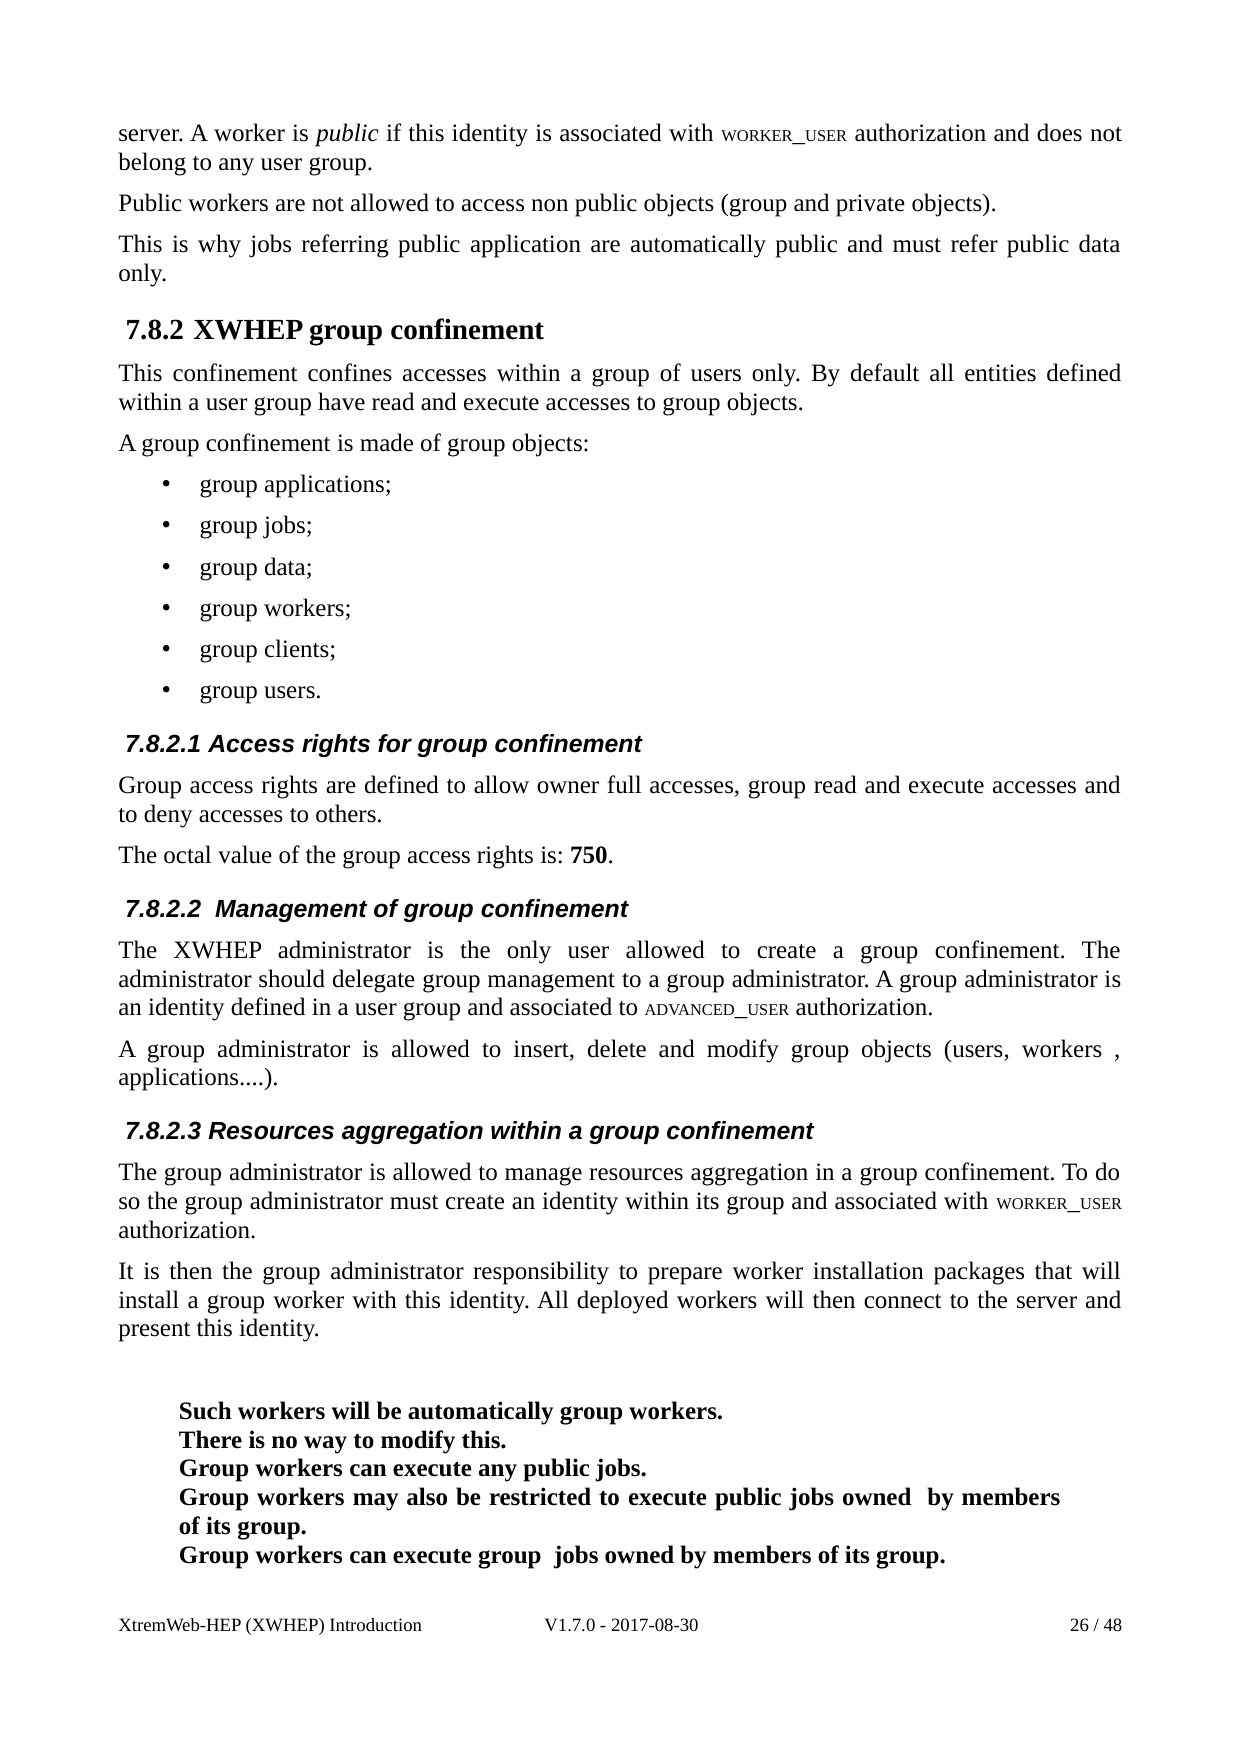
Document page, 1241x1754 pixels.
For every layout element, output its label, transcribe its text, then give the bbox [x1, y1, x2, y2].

text The XWHEP administrator is the only user allowed to create a group confinement. The administrator should delegate group management to a group administrator. A group administrator is an identity defined in a user group and associated to advanced_user authorization. [118, 935, 1122, 1021]
list group data; [162, 552, 1122, 580]
subtitle XWHEP group confinement [118, 312, 1122, 345]
subtitle Resources aggregation within a group confinement [118, 1116, 1122, 1145]
list group jobs; [162, 510, 1122, 539]
text Such workers will be automatically group workers. [179, 1396, 1061, 1425]
list group clients; [162, 634, 1122, 663]
subtitle Access rights for group confinement [118, 729, 1122, 758]
list group users. [162, 675, 1122, 704]
text This confinement confines accesses within a group of users only. By default all entities defined within a user group have read and execute accesses to group objects. [118, 358, 1122, 415]
list group workers; [162, 593, 1122, 622]
text This is why jobs referring public application are automatically public and must refer public data only. [118, 229, 1122, 287]
list group applications; [162, 469, 1122, 498]
text The group administrator is allowed to manage resources aggregation in a group confinement. To do so the group administrator must create an identity within its group and associated with worker_user authorization. [118, 1157, 1122, 1243]
text Group workers may also be restricted to execute public jobs owned by members of its group. [179, 1482, 1061, 1540]
text A group confinement is made of group objects: [118, 428, 1122, 457]
text It is then the group administrator responsibility to prepare worker installation packages that will install a group worker with this identity. All deployed workers will then connect to the server and present this identity. [118, 1256, 1122, 1342]
text There is no way to modify this. [179, 1425, 1061, 1453]
text server. A worker is public if this identity is associated with worker_user authorization and does not belong to any user group. [118, 118, 1122, 176]
text A group administrator is allowed to insert, delete and modify group objects (users, workers , applications....). [118, 1034, 1122, 1091]
text Group access rights are defined to allow owner full accesses, group read and execute accesses and to deny accesses to others. [118, 770, 1122, 828]
subtitle Management of group confinement [118, 894, 1122, 922]
text The octal value of the group access rights is: 750. [118, 840, 1122, 869]
text Public workers are not allowed to access non public objects (group and private objects). [118, 188, 1122, 217]
text Group workers can execute group jobs owned by members of its group. [179, 1540, 1061, 1568]
text Group workers can execute any public jobs. [179, 1453, 1061, 1482]
